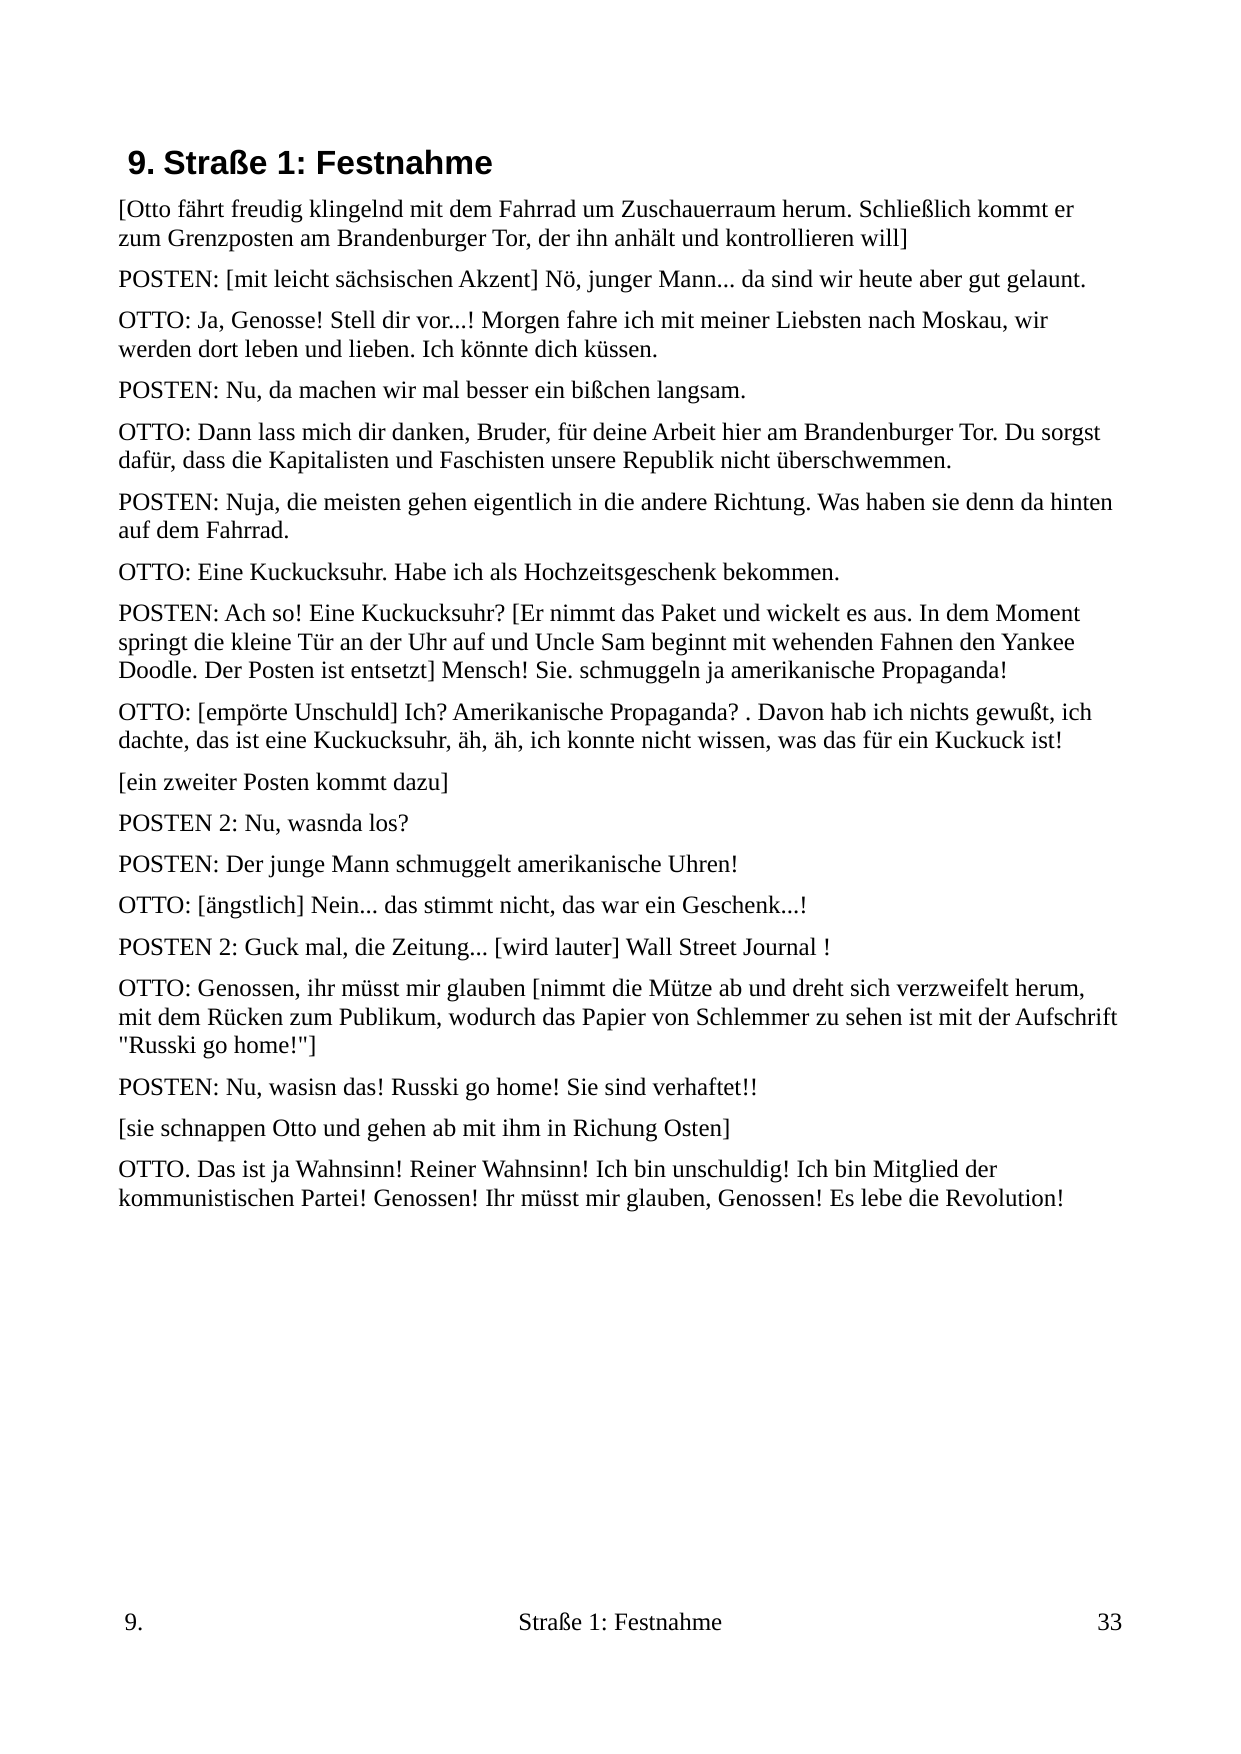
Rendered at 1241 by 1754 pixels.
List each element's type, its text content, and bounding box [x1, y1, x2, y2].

text POSTEN: Ach so! Eine Kuckucksuhr? [Er nimmt das Paket und wickelt es aus. In dem Moment springt die kleine Tür an der Uhr auf und Uncle Sam beginnt mit wehenden Fahnen den Yankee Doodle. Der Posten ist entsetzt] Mensch! Sie. schmuggeln ja amerikanische Propaganda! [118, 598, 1122, 684]
subtitle Straße 1: Festnahme [118, 143, 1122, 182]
text POSTEN 2: Nu, wasnda los? [118, 808, 1122, 837]
text OTTO: Genossen, ihr müsst mir glauben [nimmt die Mütze ab und dreht sich verzweifelt herum, mit dem Rücken zum Publikum, wodurch das Papier von Schlemmer zu sehen ist mit der Aufschrift "Russki go home!"] [118, 973, 1122, 1059]
text [ein zweiter Posten kommt dazu] [118, 767, 1122, 796]
text POSTEN: Nuja, die meisten gehen eigentlich in die andere Richtung. Was haben sie denn da hinten auf dem Fahrrad. [118, 487, 1122, 544]
text OTTO: Ja, Genosse! Stell dir vor...! Morgen fahre ich mit meiner Liebsten nach Moskau, wir werden dort leben und lieben. Ich könnte dich küssen. [118, 306, 1122, 363]
text [Otto fährt freudig klingelnd mit dem Fahrrad um Zuschauerraum herum. Schließlich kommt er zum Grenzposten am Brandenburger Tor, der ihn anhält und kontrollieren will] [118, 194, 1122, 252]
text POSTEN 2: Guck mal, die Zeitung... [wird lauter] Wall Street Journal ! [118, 932, 1122, 961]
text [sie schnappen Otto und gehen ab mit ihm in Richung Osten] [118, 1113, 1122, 1142]
text OTTO: [empörte Unschuld] Ich? Amerikanische Propaganda? . Davon hab ich nichts gewußt, ich dachte, das ist eine Kuckucksuhr, äh, äh, ich konnte nicht wissen, was das für ein Kuckuck ist! [118, 697, 1122, 754]
text OTTO. Das ist ja Wahnsinn! Reiner Wahnsinn! Ich bin unschuldig! Ich bin Mitglied der kommunistischen Partei! Genossen! Ihr müsst mir glauben, Genossen! Es lebe die Revolution! [118, 1154, 1122, 1212]
text POSTEN: Nu, wasisn das! Russki go home! Sie sind verhaftet!! [118, 1072, 1122, 1101]
text OTTO: Dann lass mich dir danken, Bruder, für deine Arbeit hier am Brandenburger Tor. Du sorgst dafür, dass die Kapitalisten und Faschisten unsere Republik nicht überschwemmen. [118, 417, 1122, 474]
text OTTO: [ängstlich] Nein... das stimmt nicht, das war ein Geschenk...! [118, 891, 1122, 919]
text OTTO: Eine Kuckucksuhr. Habe ich als Hochzeitsgeschenk bekommen. [118, 557, 1122, 586]
text POSTEN: [mit leicht sächsischen Akzent] Nö, junger Mann... da sind wir heute aber gut gelaunt. [118, 264, 1122, 293]
text POSTEN: Nu, da machen wir mal besser ein bißchen langsam. [118, 376, 1122, 404]
text POSTEN: Der junge Mann schmuggelt amerikanische Uhren! [118, 849, 1122, 878]
